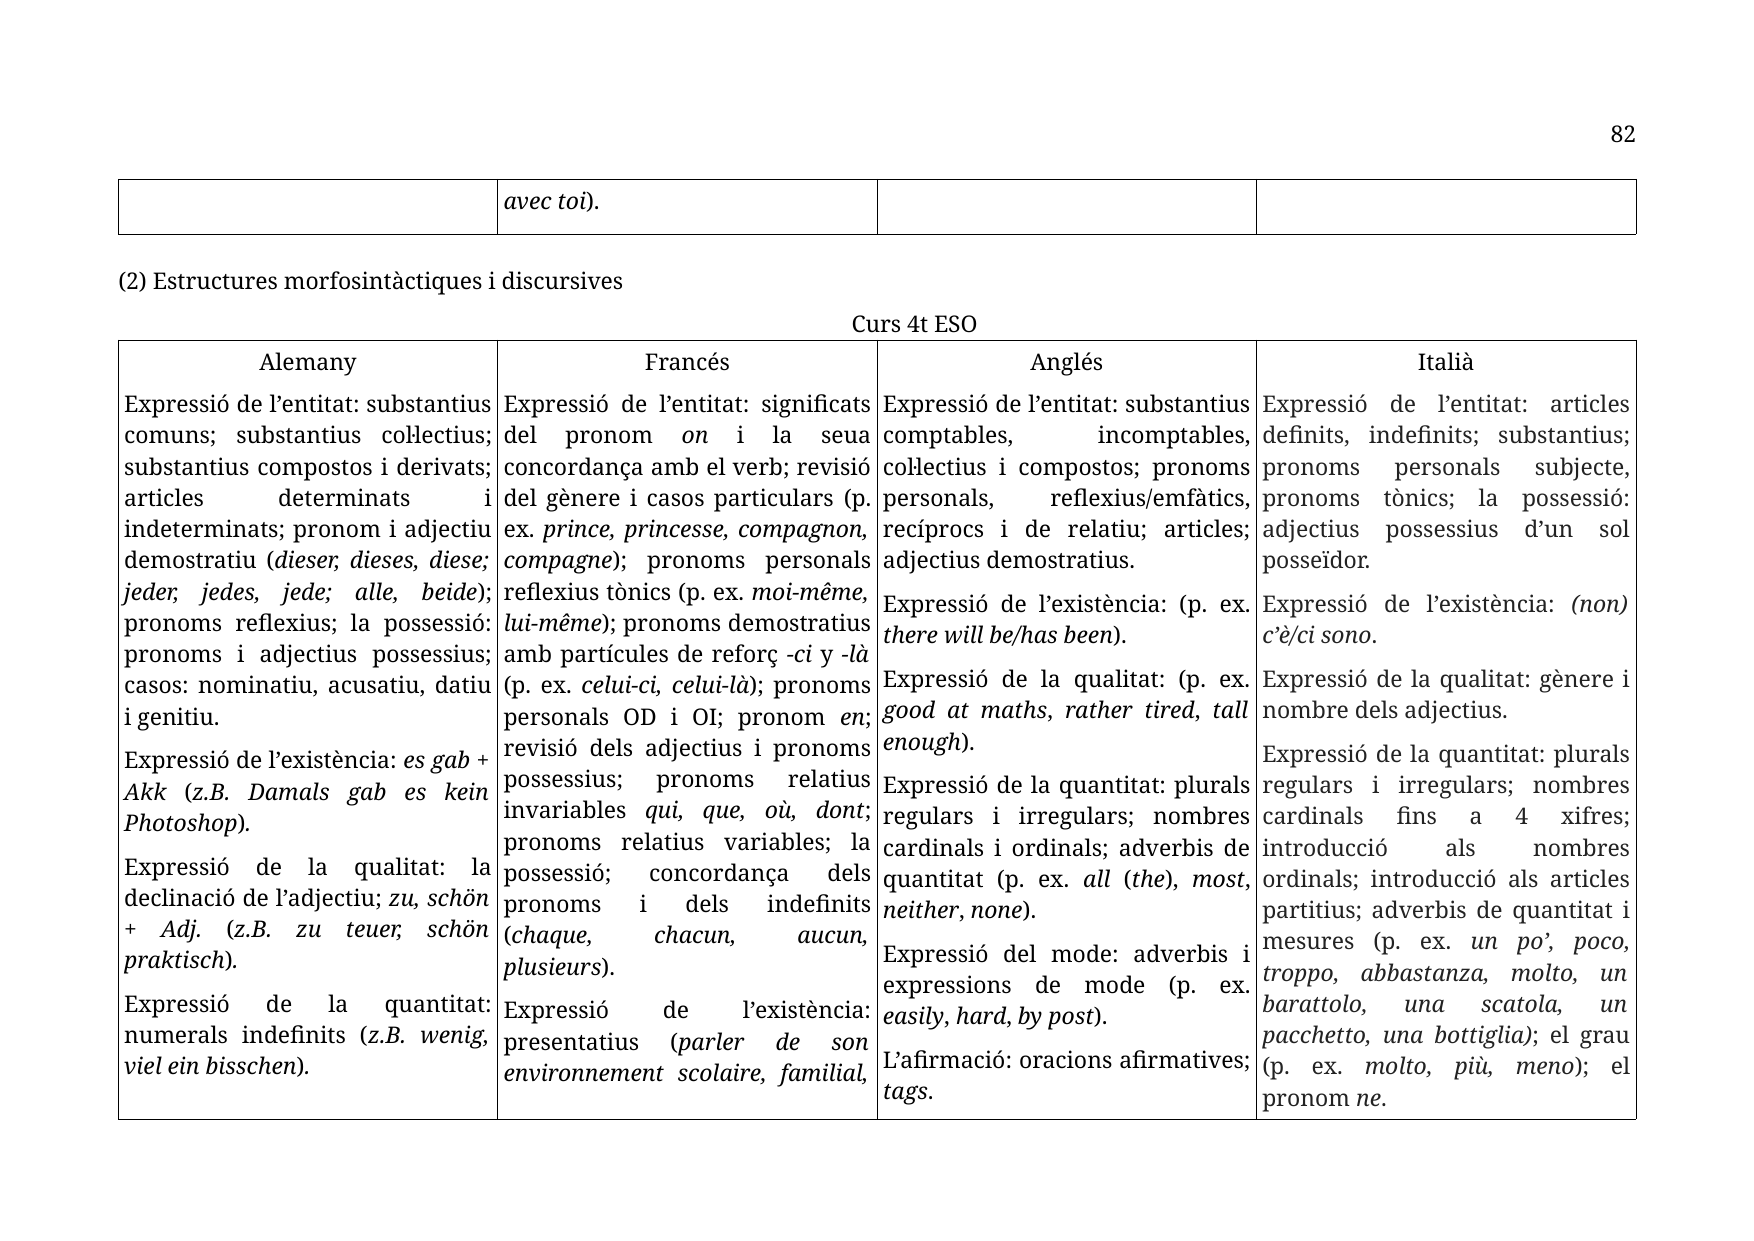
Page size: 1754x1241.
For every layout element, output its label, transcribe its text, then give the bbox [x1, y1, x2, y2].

text Curs 4t ESO [193, 308, 1636, 339]
table_cell Expressió de l’entitat: substantius comptables, incomptables, col·lectius i compostos; pronoms personals, reflexius/emfàtics, recíprocs i de relatiu; articles; adjectius demostratius. Expressió de l’existència: (p. ex. there will be/has been). Expressió de la qualitat: (p. ex. good at maths, rather tired, tall enough). Expressió de la quantitat: plurals regulars i irregulars; nombres cardinals i ordinals; adverbis de quantitat (p. ex. all (the), most, neither, none). Expressió del mode: adverbis i expressions de mode (p. ex. easily, hard, by post). L’afirmació: oracions afirmatives; tags. [878, 383, 1256, 1118]
table_header Italià [1257, 341, 1636, 382]
table_cell Expressió de l’entitat: articles definits, indefinits; substantius; pronoms personals subjecte, pronoms tònics; la possessió: adjectius possessius d’un sol posseïdor. Expressió de l’existència: (non) c’è/ci sono. Expressió de la qualitat: gènere i nombre dels adjectius. Expressió de la quantitat: plurals regulars i irregulars; nombres cardinals fins a 4 xifres; introducció als nombres ordinals; introducció als articles partitius; adverbis de quantitat i mesures (p. ex. un po’, poco, troppo, abbastanza, molto, un barattolo, una scatola, un pacchetto, una bottiglia); el grau (p. ex. molto, più, meno); el pronom ne. [1257, 383, 1636, 1118]
table_cell Expressió de l’entitat: substantius comuns; substantius col·lectius; substantius compostos i derivats; articles determinats i indeterminats; pronom i adjectiu demostratiu (dieser, dieses, diese; jeder, jedes, jede; alle, beide); pronoms reflexius; la possessió: pronoms i adjectius possessius; casos: nominatiu, acusatiu, datiu i genitiu. Expressió de l’existència: es gab + Akk (z.B. Damals gab es kein Photoshop). Expressió de la qualitat: la declinació de l’adjectiu; zu, schön + Adj. (z.B. zu teuer, schön praktisch). Expressió de la quantitat: numerals indefinits (z.B. wenig, viel ein bisschen). [119, 383, 497, 1118]
table_cell [878, 180, 1256, 234]
table_cell [1257, 180, 1636, 234]
table_cell Expressió de l’entitat: significats del pronom on i la seua concordança amb el verb; revisió del gènere i casos particulars (p. ex. prince, princesse, compagnon, compagne); pronoms personals reflexius tònics (p. ex. moi-même, lui-même); pronoms demostratius amb partícules de reforç -ci y -là (p. ex. celui-ci, celui-là); pronoms personals OD i OI; pronom en; revisió dels adjectius i pronoms possessius; pronoms relatius invariables qui, que, où, dont; pronoms relatius variables; la possessió; concordança dels pronoms i dels indefinits (chaque, chacun, aucun, plusieurs). Expressió de l’existència: presentatius (parler de son environnement scolaire, familial, [498, 383, 877, 1118]
table_header Anglés [878, 341, 1256, 382]
table_cell [119, 180, 497, 234]
table_header Francés [498, 341, 877, 382]
table_cell avec toi). [498, 180, 877, 234]
text (2) Estructures morfosintàctiques i discursives [118, 265, 1636, 297]
table_header Alemany [119, 341, 497, 382]
